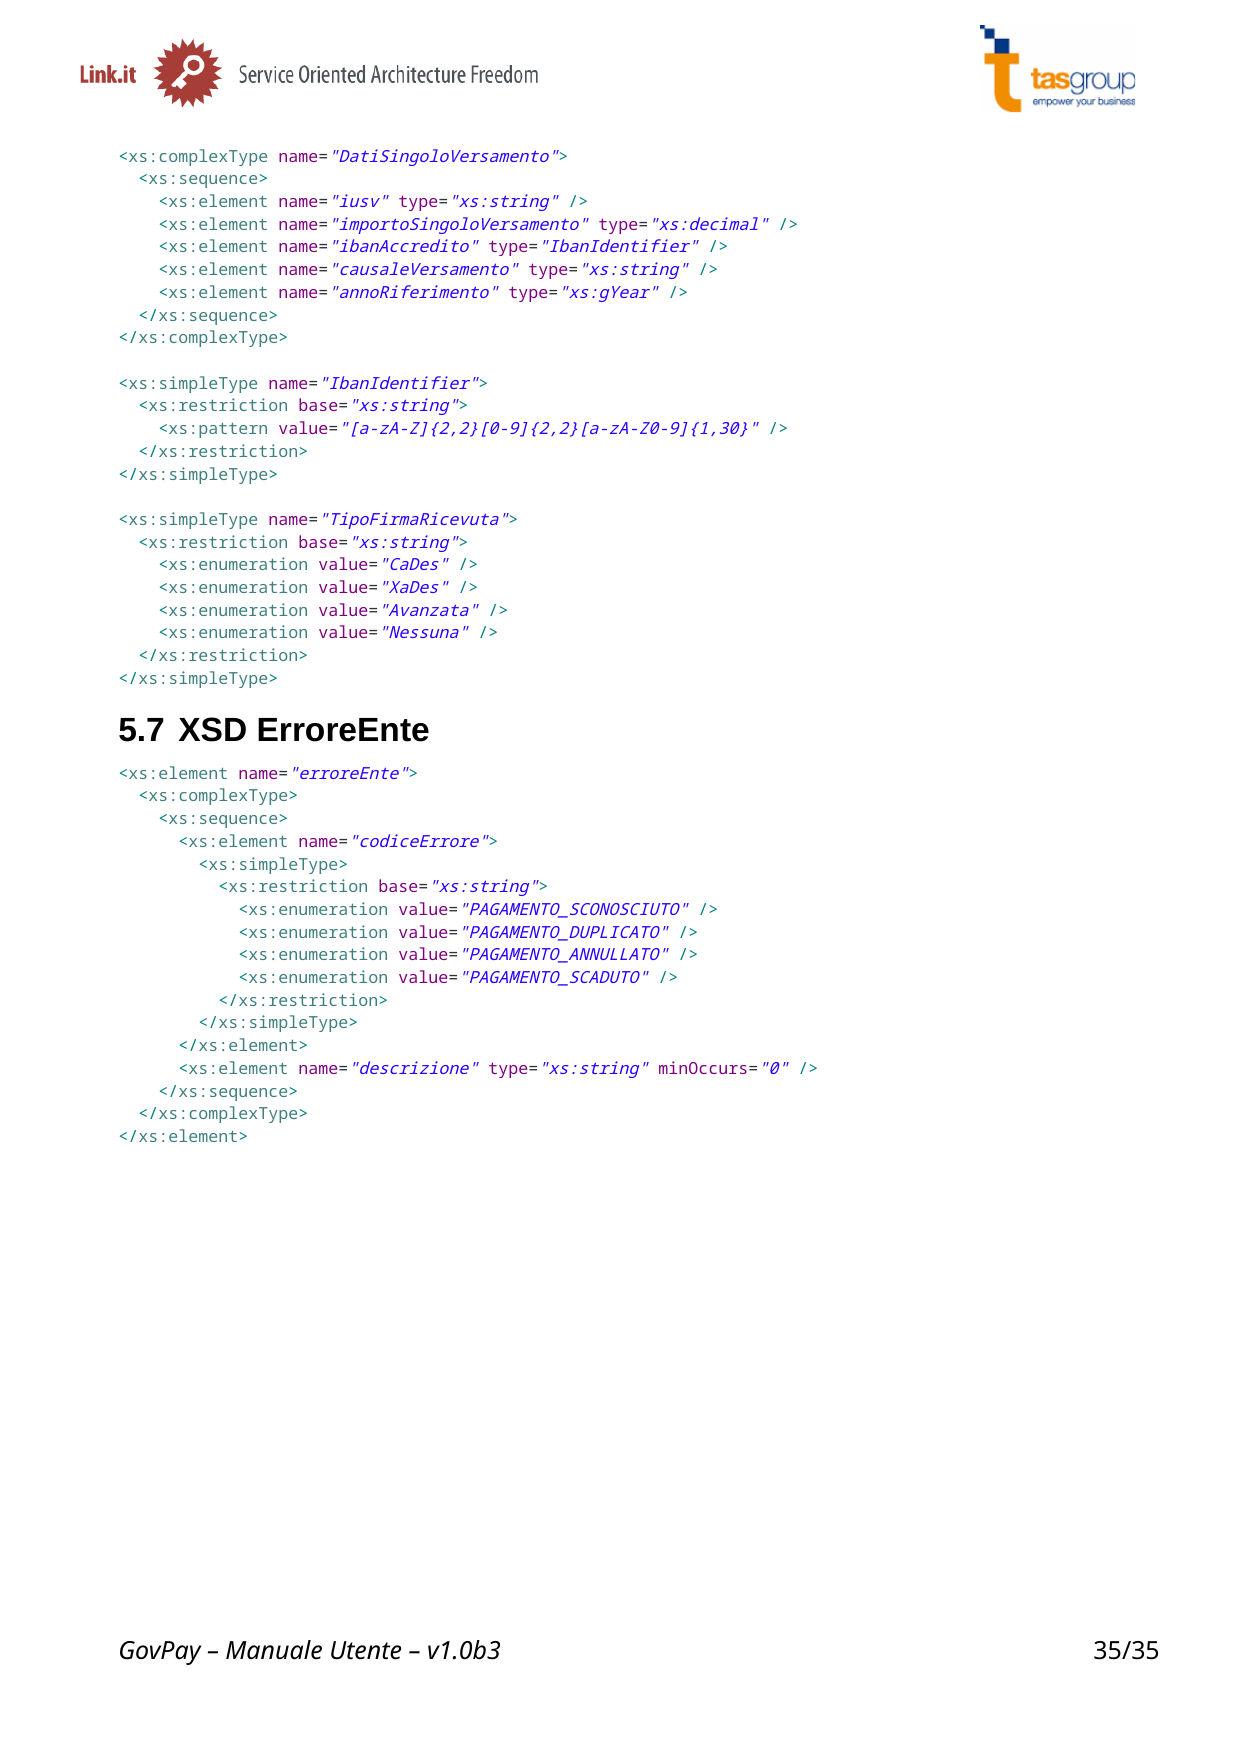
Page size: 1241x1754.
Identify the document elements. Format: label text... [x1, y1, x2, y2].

text <xs:restriction base="xs:string"> [118, 394, 1122, 417]
text <xs:element name="ibanAccredito" type="IbanIdentifier" /> [118, 235, 1122, 258]
text <xs:restriction base="xs:string"> [118, 875, 1122, 897]
text </xs:element> [118, 1034, 1122, 1056]
text <xs:complexType name="DatiSingoloVersamento"> [118, 144, 1122, 167]
text </xs:simpleType> [118, 1011, 1122, 1034]
text <xs:sequence> [118, 167, 1122, 190]
text <xs:element name="causaleVersamento" type="xs:string" /> [118, 258, 1122, 281]
text <xs:enumeration value="Nessuna" /> [118, 621, 1122, 644]
text <xs:sequence> [118, 807, 1122, 829]
text <xs:element name="annoRiferimento" type="xs:gYear" /> [118, 281, 1122, 303]
text <xs:enumeration value="CaDes" /> [118, 553, 1122, 576]
text </xs:restriction> [118, 644, 1122, 667]
text <xs:complexType> [118, 784, 1122, 807]
text </xs:sequence> [118, 1079, 1122, 1102]
text </xs:sequence> [118, 303, 1122, 326]
text <xs:restriction base="xs:string"> [118, 530, 1122, 553]
text </xs:element> [118, 1124, 1122, 1147]
picture [980, 25, 1136, 113]
text <xs:element name="descrizione" type="xs:string" minOccurs="0" /> [118, 1056, 1122, 1079]
text <xs:enumeration value="XaDes" /> [118, 576, 1122, 598]
text <xs:enumeration value="PAGAMENTO_DUPLICATO" /> [118, 920, 1122, 943]
text <xs:enumeration value="PAGAMENTO_SCONOSCIUTO" /> [118, 897, 1122, 920]
text </xs:restriction> [118, 988, 1122, 1011]
text <xs:enumeration value="PAGAMENTO_ANNULLATO" /> [118, 943, 1122, 966]
picture [1, 33, 602, 113]
text </xs:complexType> [118, 1102, 1122, 1124]
text <xs:element name="codiceErrore"> [118, 829, 1122, 852]
text <xs:simpleType name="IbanIdentifier"> [118, 371, 1122, 394]
text <xs:enumeration value="PAGAMENTO_SCADUTO" /> [118, 966, 1122, 988]
text <xs:simpleType> [118, 852, 1122, 875]
text <xs:element name="importoSingoloVersamento" type="xs:decimal" /> [118, 212, 1122, 235]
text <xs:element name="iusv" type="xs:string" /> [118, 190, 1122, 212]
text </xs:complexType> [118, 326, 1122, 349]
text <xs:enumeration value="Avanzata" /> [118, 598, 1122, 621]
text </xs:restriction> [118, 439, 1122, 462]
text <xs:simpleType name="TipoFirmaRicevuta"> [118, 508, 1122, 530]
text <xs:pattern value="[a-zA-Z]{2,2}[0-9]{2,2}[a-zA-Z0-9]{1,30}" /> [118, 417, 1122, 439]
text </xs:simpleType> [118, 667, 1122, 689]
subtitle XSD ErroreEnte [118, 710, 1122, 749]
text <xs:element name="erroreEnte"> [118, 761, 1122, 784]
text </xs:simpleType> [118, 462, 1122, 485]
